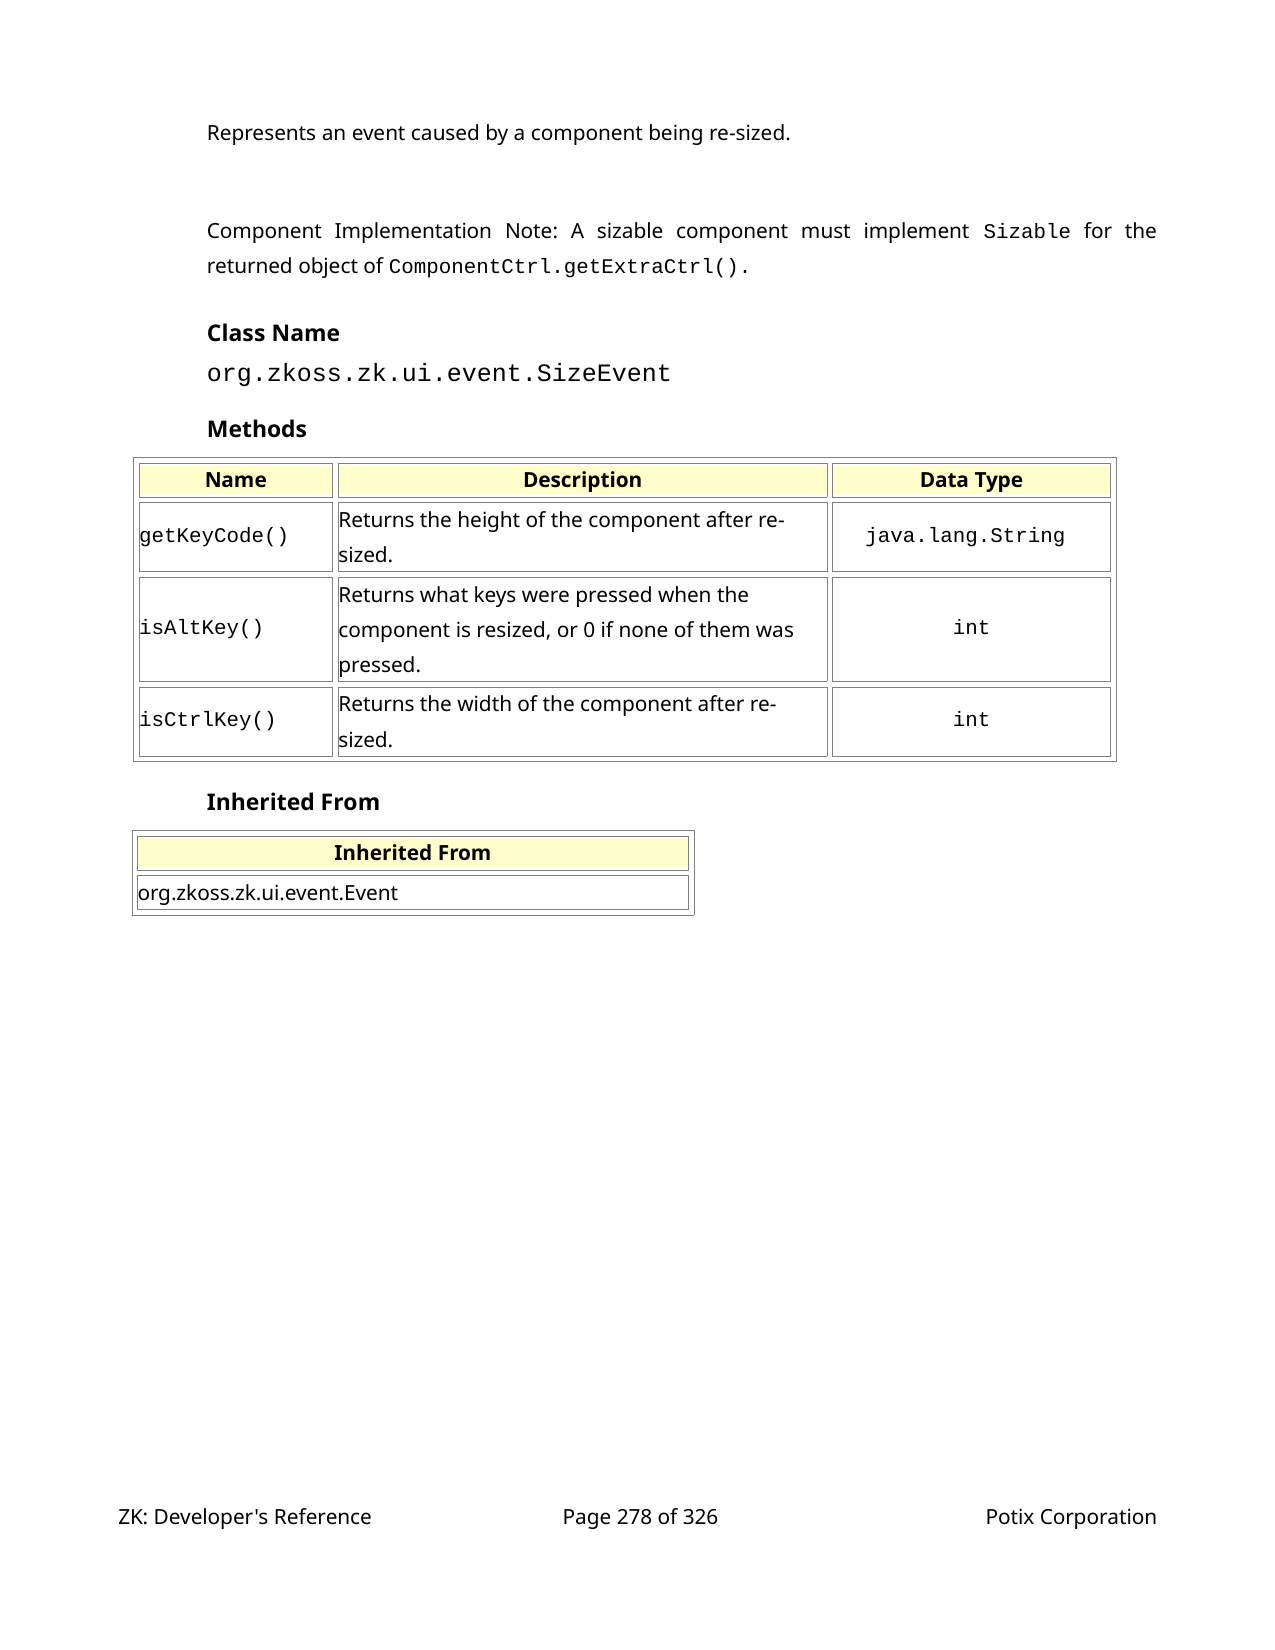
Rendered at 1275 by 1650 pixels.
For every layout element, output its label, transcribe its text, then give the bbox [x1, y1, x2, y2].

subtitle Inherited From [207, 786, 1157, 818]
table_cell int [830, 571, 1113, 681]
table_header Name [136, 458, 335, 497]
subtitle Methods [207, 413, 1157, 445]
table_header Description [335, 458, 830, 497]
table_cell Returns the width of the component after re-sized. [335, 681, 830, 756]
text Component Implementation Note: A sizable component must implement Sizable for the returned object of ComponentCtrl.getExtraCtrl(). [207, 216, 1157, 280]
table_header Data Type [830, 458, 1113, 497]
text Represents an event caused by a component being re-sized. [207, 118, 1157, 146]
table_cell getKeyCode() [136, 497, 335, 571]
table_cell org.zkoss.zk.ui.event.Event [134, 870, 691, 909]
table_cell Returns what keys were pressed when the component is resized, or 0 if none of them was pressed. [335, 571, 830, 681]
table_header Inherited From [134, 831, 691, 869]
subtitle Class Name [207, 317, 1157, 348]
table_cell isAltKey() [136, 571, 335, 681]
table_cell java.lang.String [830, 497, 1113, 571]
text org.zkoss.zk.ui.event.SizeEvent [207, 360, 1157, 388]
table_cell Returns the height of the component after re-sized. [335, 497, 830, 571]
table_cell isCtrlKey() [136, 681, 335, 756]
table_cell int [830, 681, 1113, 756]
